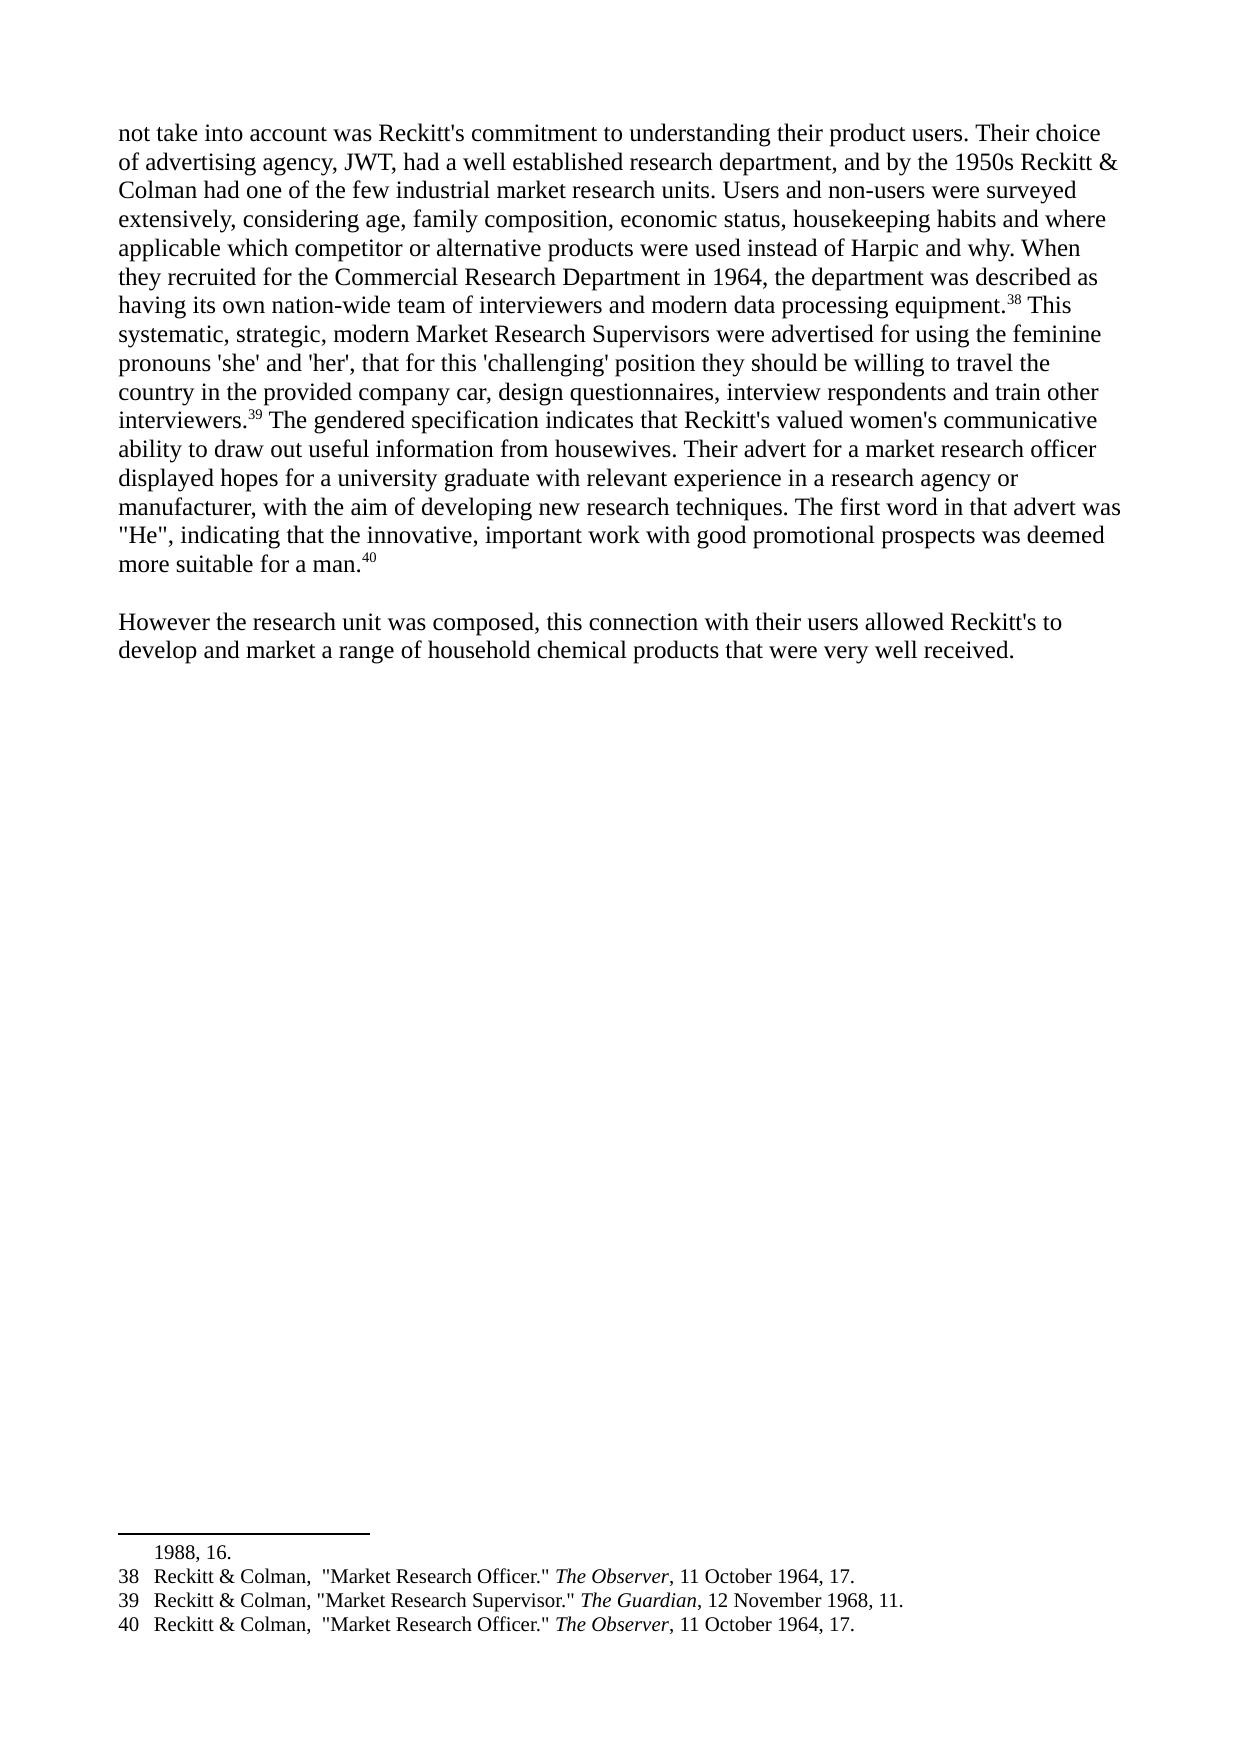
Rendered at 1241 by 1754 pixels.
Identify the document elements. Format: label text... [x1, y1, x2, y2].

text 1988, 16. [118, 1539, 1122, 1564]
text not take into account was Reckitt's commitment to understanding their product users. Their choice of advertising agency, JWT, had a well established research department, and by the 1950s Reckitt & Colman had one of the few industrial market research units. Users and non-users were surveyed extensively, considering age, family composition, economic status, housekeeping habits and where applicable which competitor or alternative products were used instead of Harpic and why. When they recruited for the Commercial Research Department in 1964, the department was described as having its own nation-wide team of interviewers and modern data processing equipment. This systematic, strategic, modern Market Research Supervisors were advertised for using the feminine pronouns 'she' and 'her', that for this 'challenging' position they should be willing to travel the country in the provided company car, design questionnaires, interview respondents and train other interviewers. The gendered specification indicates that Reckitt's valued women's communicative ability to draw out useful information from housewives. Their advert for a market research officer displayed hopes for a university graduate with relevant experience in a research agency or manufacturer, with the aim of developing new research techniques. The first word in that advert was "He", indicating that the innovative, important work with good promotional prospects was deemed more suitable for a man. [118, 118, 1122, 578]
text However the research unit was composed, this connection with their users allowed Reckitt's to develop and market a range of household chemical products that were very well received. [118, 607, 1122, 664]
text Reckitt & Colman, "Market Research Officer." The Observer, 11 October 1964, 17. [118, 1564, 1122, 1588]
text Reckitt & Colman, "Market Research Supervisor." The Guardian, 12 November 1968, 11. [118, 1588, 1122, 1612]
text Reckitt & Colman, "Market Research Officer." The Observer, 11 October 1964, 17. [118, 1612, 1122, 1636]
